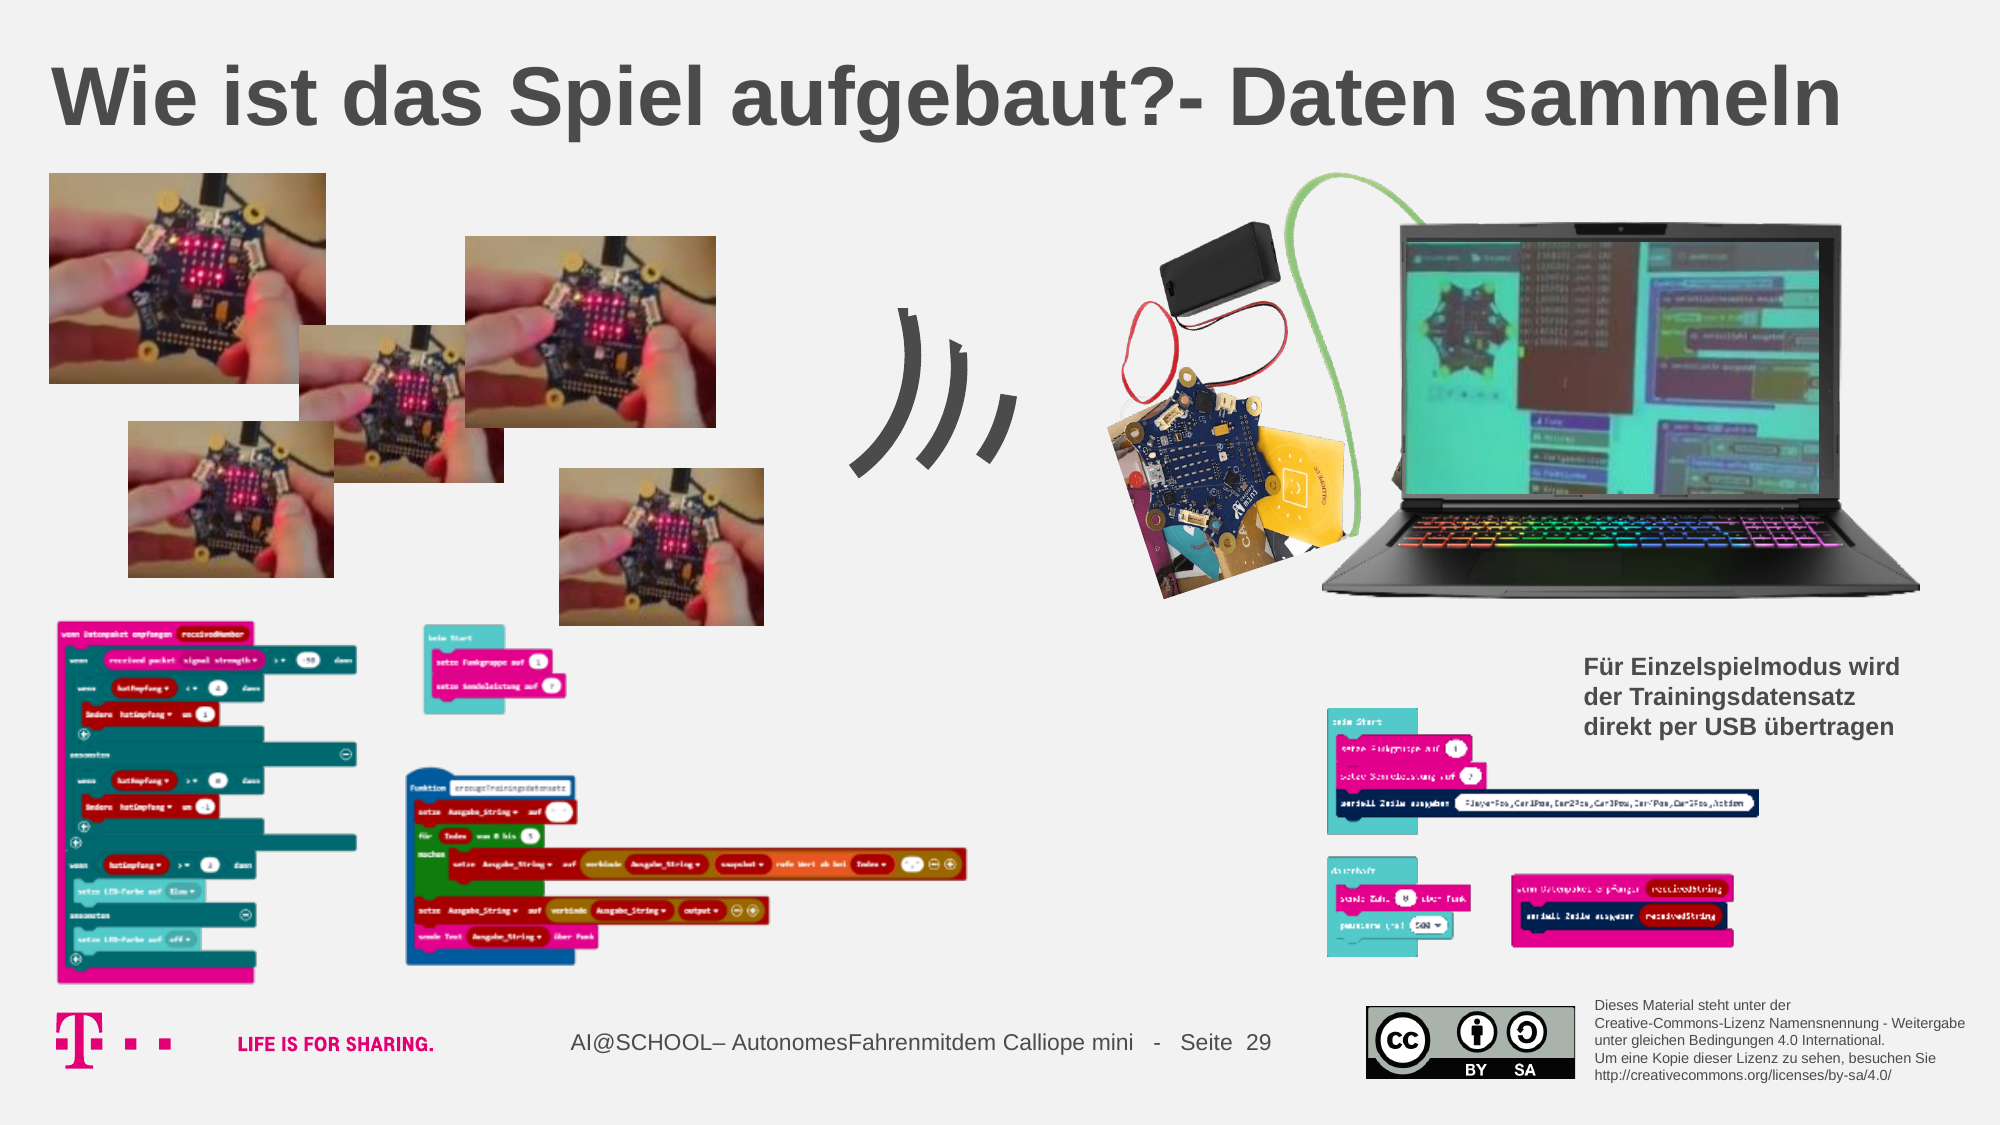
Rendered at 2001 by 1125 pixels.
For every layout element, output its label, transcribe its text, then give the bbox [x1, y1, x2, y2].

picture [49, 173, 716, 578]
picture [1052, 143, 1923, 613]
picture [36, 468, 993, 1013]
picture [1327, 708, 1759, 957]
text_box Wie ist das Spiel aufgebaut?- Daten sammeln [36, 45, 1964, 174]
text_box Für Einzelspielmodus wird der Trainingsdatensatz direkt per USB übertragen [1571, 644, 1946, 756]
